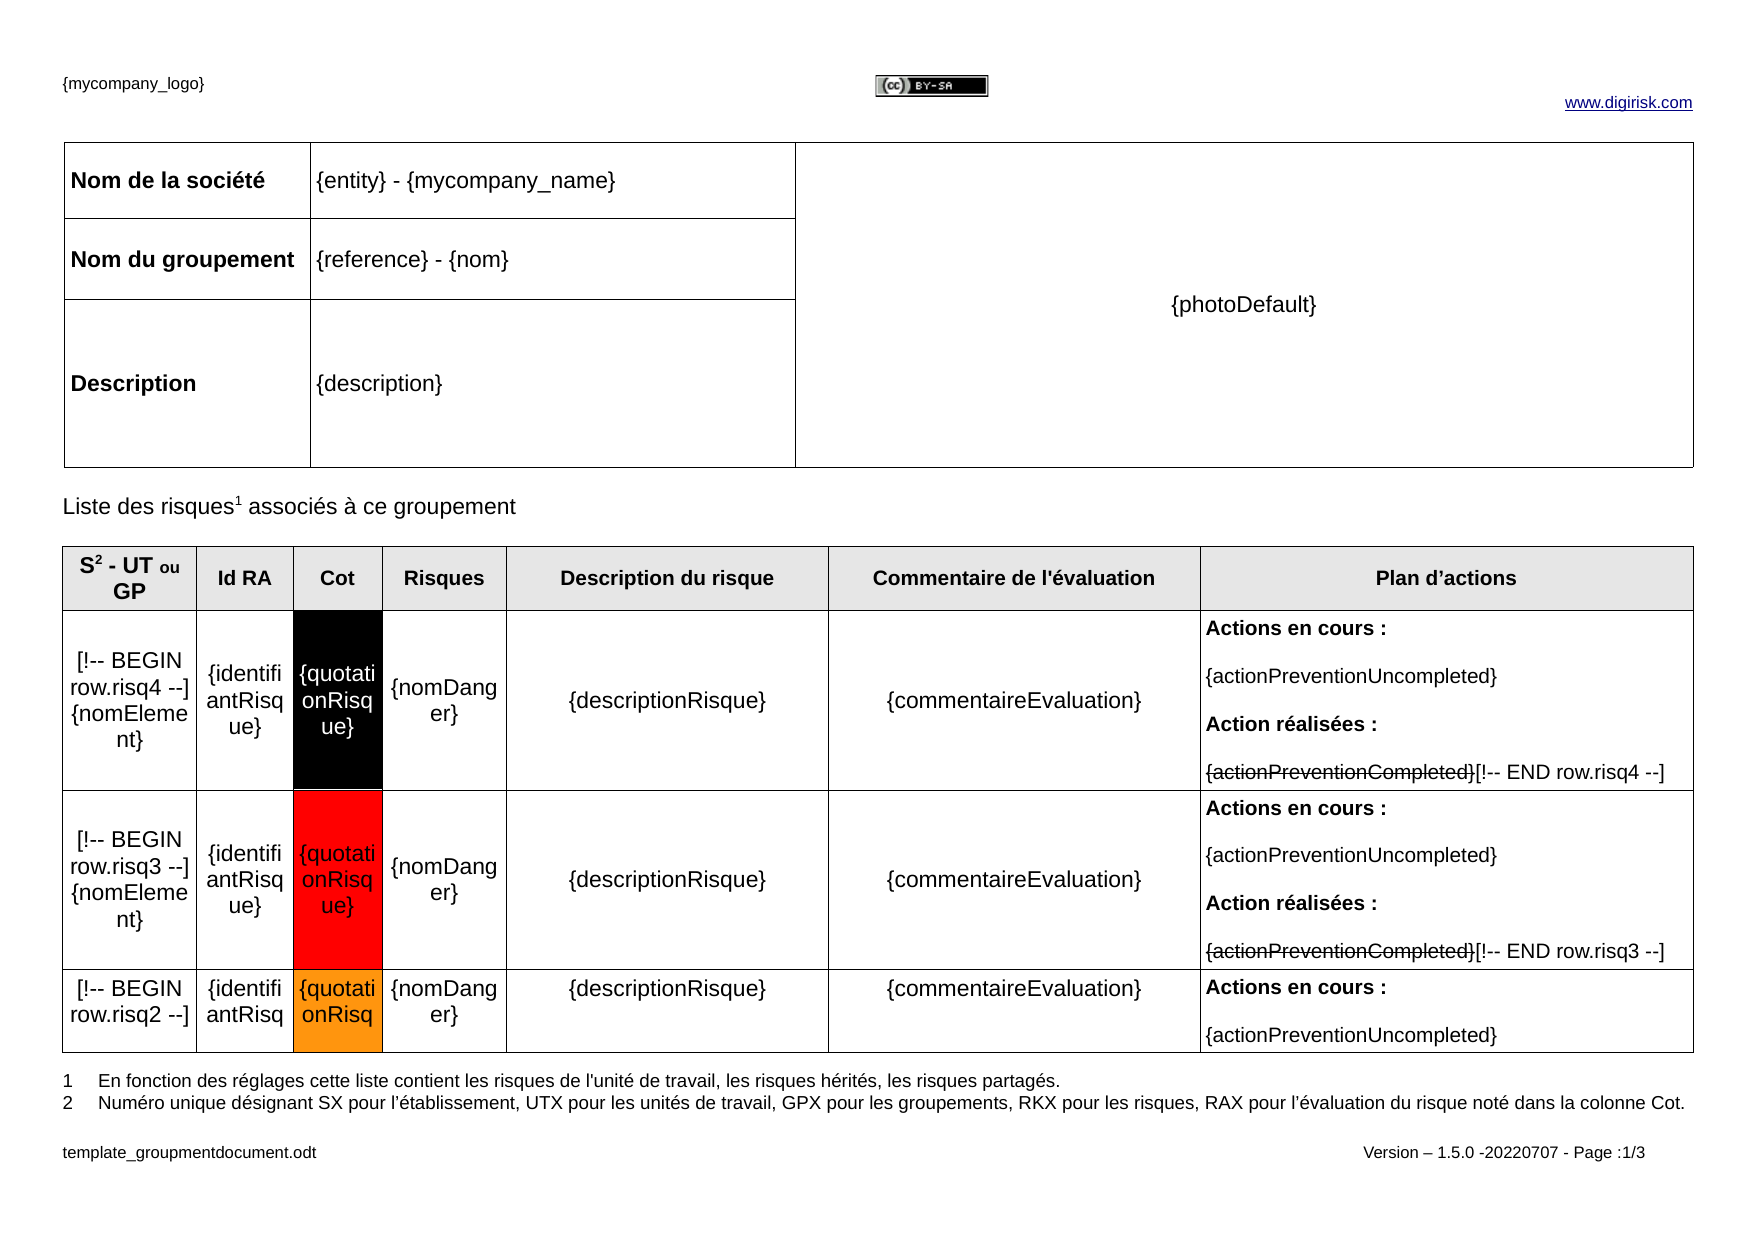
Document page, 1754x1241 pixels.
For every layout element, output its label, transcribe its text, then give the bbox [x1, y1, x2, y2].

table_cell {identifiantRisque} [197, 611, 293, 789]
table_cell [!-- BEGIN row.risq3 --]{nomElement} [63, 791, 196, 969]
table_header S - UT ou GP [63, 547, 196, 610]
table_cell {descriptionRisque} [507, 970, 828, 1052]
text En fonction des réglages cette liste contient les risques de l'unité de travail, les risques hérités, les risques partagés. [62, 1070, 1693, 1092]
table_cell {quotationRisque} [294, 791, 382, 969]
table_cell {identifiantRisq [197, 970, 293, 1052]
table_header Description du risque [507, 547, 828, 610]
picture [875, 75, 989, 97]
table_header Risques [383, 547, 506, 610]
table_cell {commentaireEvaluation} [829, 791, 1200, 969]
table_cell {descriptionRisque} [507, 791, 828, 969]
table_header Nom de la société [65, 143, 310, 218]
table_cell Description [65, 300, 310, 467]
table_header {photoDefault} [796, 143, 1693, 467]
table_cell Actions en cours : {actionPreventionUncompleted} Action réalisées : {actionPreventionCompleted}[!-- END row.risq3 --] [1201, 791, 1693, 969]
table_cell Actions en cours : {actionPreventionUncompleted} Action réalisées : {actionPreventionCompleted}[!-- END row.risq4 --] [1201, 611, 1693, 789]
table_cell {descriptionRisque} [507, 611, 828, 789]
table_header Cot [294, 547, 382, 610]
table_header {entity} - {mycompany_name} [311, 143, 795, 218]
table_cell {commentaireEvaluation} [829, 611, 1200, 789]
table_cell {quotationRisq [294, 970, 382, 1052]
table_cell {description} [311, 300, 795, 467]
table_cell {nomDanger} [383, 611, 506, 789]
table_cell {nomDanger} [383, 791, 506, 969]
table_header Commentaire de l'évaluation [829, 547, 1200, 610]
table_cell {quotationRisque} [294, 611, 382, 789]
table_cell Nom du groupement [65, 219, 310, 299]
text Liste des risques associés à ce groupement [62, 493, 1693, 519]
table_cell [!-- BEGIN row.risq2 --] [63, 970, 196, 1052]
table_header Plan d’actions [1201, 547, 1693, 610]
table_cell {commentaireEvaluation} [829, 970, 1200, 1052]
table_cell {reference} - {nom} [311, 219, 795, 299]
table_header Id RA [197, 547, 293, 610]
table_cell {nomDanger} [383, 970, 506, 1052]
table_cell {identifiantRisque} [197, 791, 293, 969]
table_cell Actions en cours : {actionPreventionUncompleted} [1201, 970, 1693, 1052]
table_cell [!-- BEGIN row.risq4 --]{nomElement} [63, 611, 196, 789]
